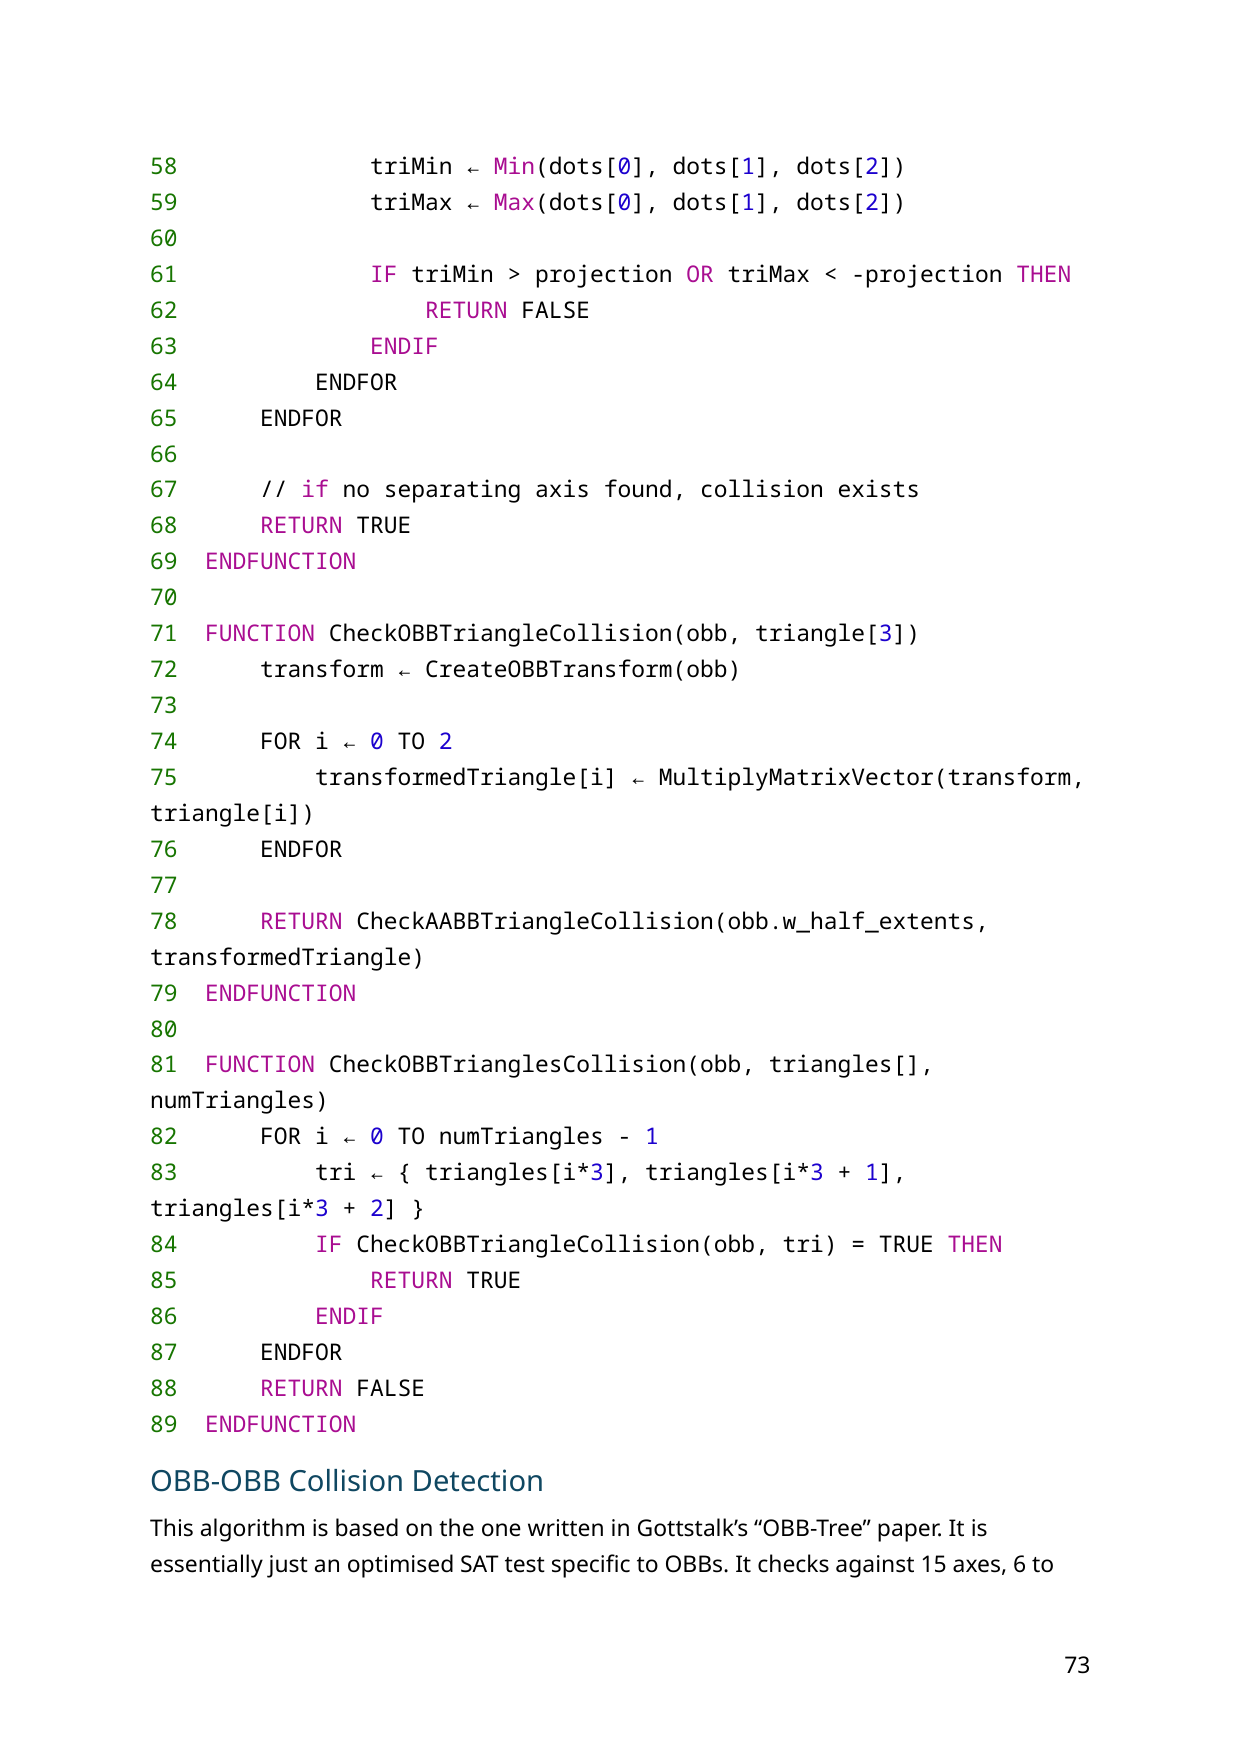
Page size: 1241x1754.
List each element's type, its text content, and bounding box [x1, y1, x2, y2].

text 60 [150, 222, 1090, 253]
text 66 [150, 437, 1090, 469]
text 79 ENDFUNCTION [150, 977, 1090, 1008]
text 63 ENDIF [150, 330, 1090, 361]
text 89 ENDFUNCTION [150, 1408, 1090, 1439]
text 69 ENDFUNCTION [150, 545, 1090, 577]
text This algorithm is based on the one written in Gottstalk’s “OBB-Tree” paper. It is essentially just an optimised SAT test specific to OBBs. It checks against 15 axes, 6 to [150, 1512, 1090, 1579]
text 83 tri ← { triangles[i*3], triangles[i*3 + 1], triangles[i*3 + 2] } [150, 1156, 1090, 1223]
subtitle OBB-OBB Collision Detection [150, 1460, 1090, 1500]
text 67 // if no separating axis found, collision exists [150, 473, 1090, 505]
text 64 ENDFOR [150, 366, 1090, 397]
text 76 ENDFOR [150, 833, 1090, 864]
text 61 IF triMin > projection OR triMax < -projection THEN [150, 258, 1090, 289]
text 77 [150, 869, 1090, 900]
text 71 FUNCTION CheckOBBTriangleCollision(obb, triangle[3]) [150, 617, 1090, 648]
text 86 ENDIF [150, 1300, 1090, 1331]
text 81 FUNCTION CheckOBBTrianglesCollision(obb, triangles[], numTriangles) [150, 1048, 1090, 1116]
text 72 transform ← CreateOBBTransform(obb) [150, 653, 1090, 684]
text 58 triMin ← Min(dots[0], dots[1], dots[2]) [150, 150, 1090, 181]
text 84 IF CheckOBBTriangleCollision(obb, tri) = TRUE THEN [150, 1228, 1090, 1259]
text 65 ENDFOR [150, 402, 1090, 433]
text 87 ENDFOR [150, 1336, 1090, 1367]
text 70 [150, 581, 1090, 612]
text 62 RETURN FALSE [150, 294, 1090, 325]
text 68 RETURN TRUE [150, 509, 1090, 541]
text 73 [150, 689, 1090, 720]
text 78 RETURN CheckAABBTriangleCollision(obb.w_half_extents, transformedTriangle) [150, 905, 1090, 972]
text 88 RETURN FALSE [150, 1372, 1090, 1403]
text 85 RETURN TRUE [150, 1264, 1090, 1295]
text 82 FOR i ← 0 TO numTriangles - 1 [150, 1120, 1090, 1152]
text 80 [150, 1012, 1090, 1044]
text 74 FOR i ← 0 TO 2 [150, 725, 1090, 756]
text 59 triMax ← Max(dots[0], dots[1], dots[2]) [150, 186, 1090, 217]
text 75 transformedTriangle[i] ← MultiplyMatrixVector(transform, triangle[i]) [150, 761, 1090, 828]
